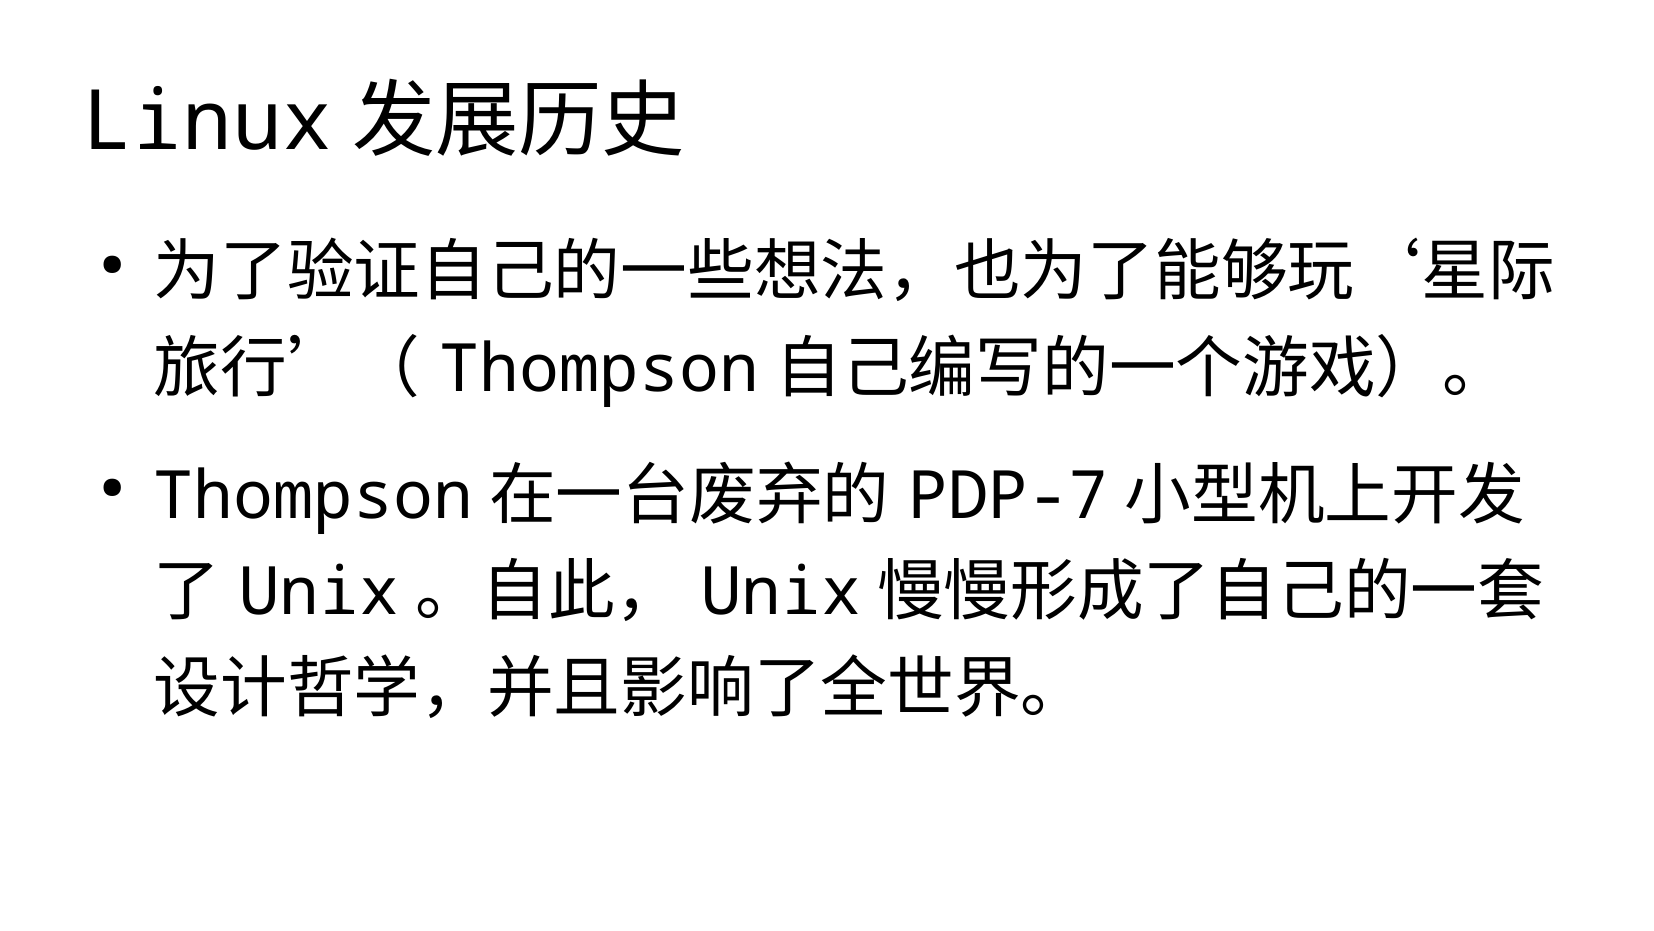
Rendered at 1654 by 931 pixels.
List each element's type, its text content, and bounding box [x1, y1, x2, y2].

list 为了验证自己的一些想法，也为了能够玩‘星际旅行’（Thompson自己编写的一个游戏）。 Thompson在一台废弃的PDP-7小型机上开发了Unix。自此，Unix慢慢形成了自己的一套设计哲学，并且影响了全世界。 [82, 217, 1571, 780]
title Linux发展历史 [82, 37, 1571, 189]
